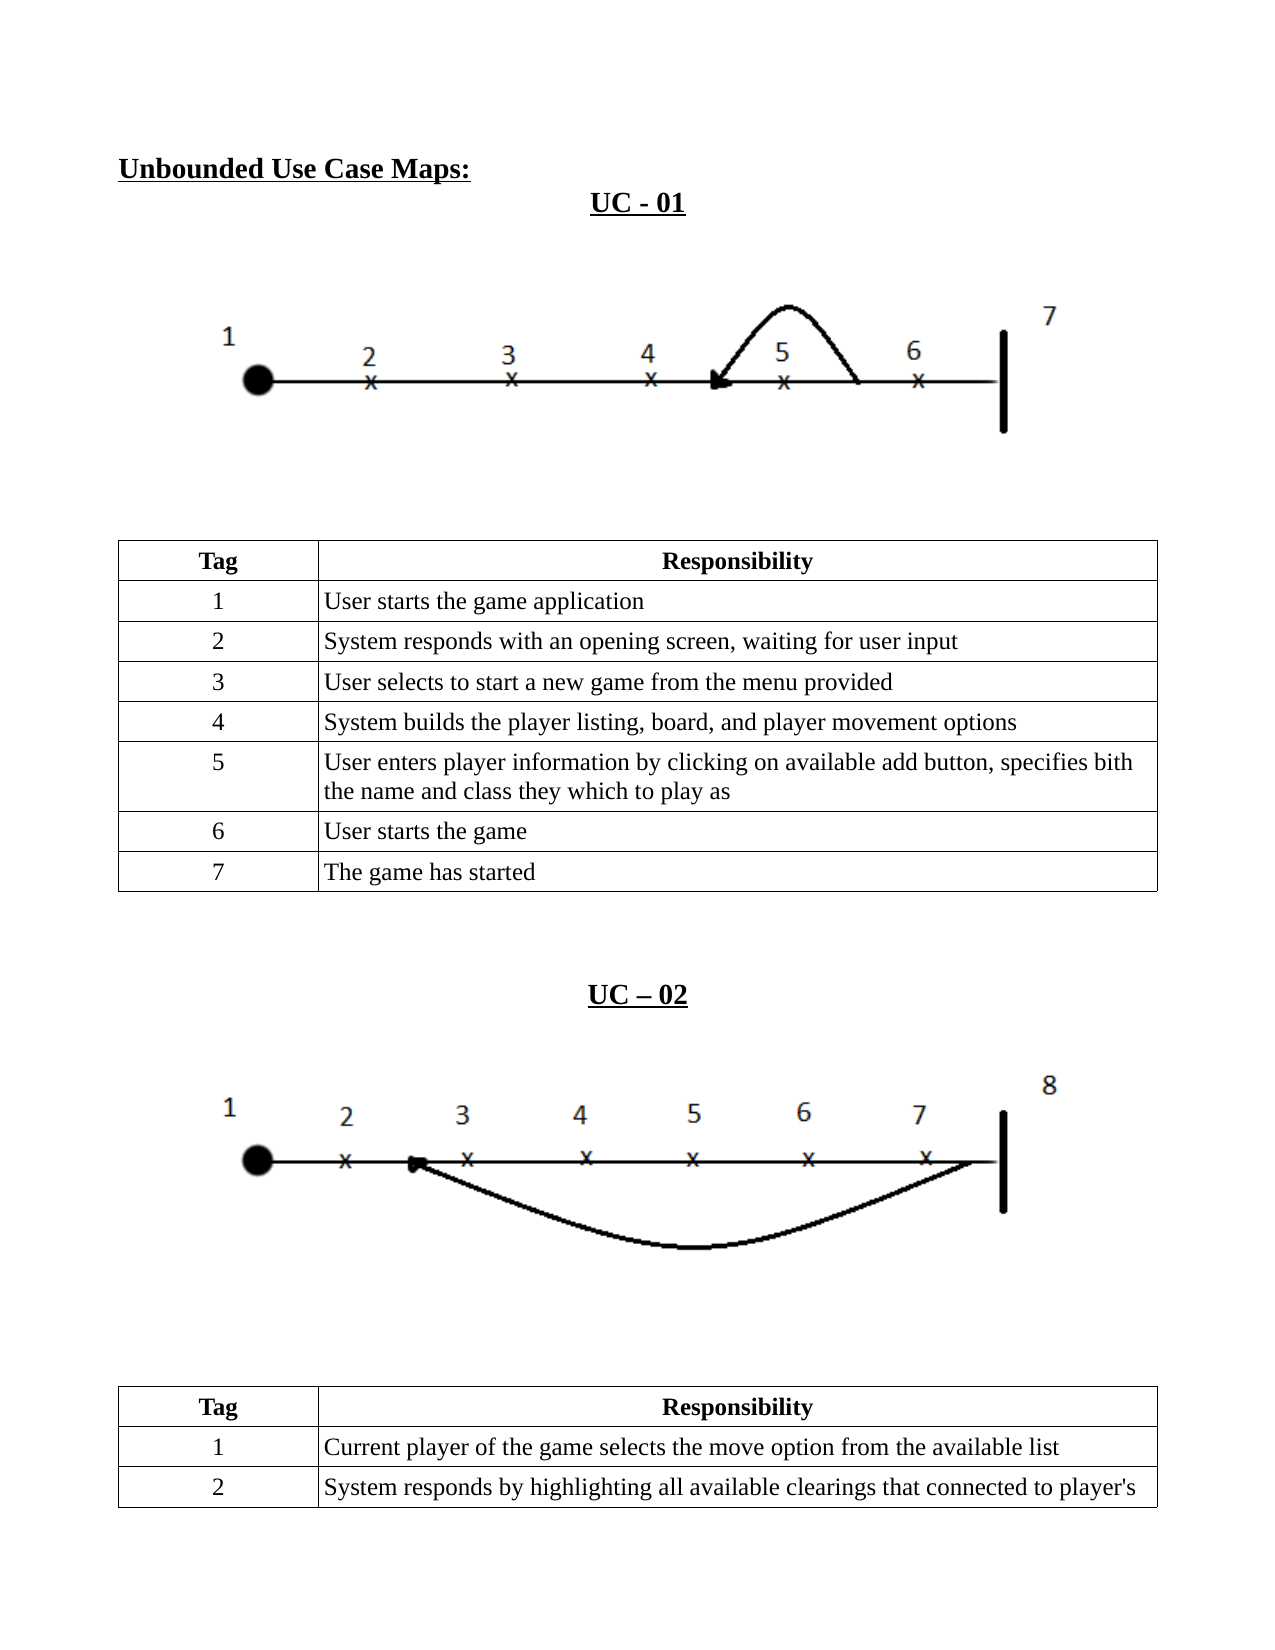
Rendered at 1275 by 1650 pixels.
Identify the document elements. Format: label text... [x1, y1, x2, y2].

table_header Tag [119, 1387, 318, 1426]
table_cell System responds by highlighting all available clearings that connected to player's [319, 1467, 1157, 1507]
table_cell 6 [119, 812, 318, 851]
table_cell 2 [119, 622, 318, 661]
table_cell User enters player information by clicking on available add button, specifies bith the name and class they which to play as [319, 742, 1157, 811]
table_cell 3 [119, 662, 318, 701]
table_header Tag [119, 541, 318, 580]
table_header Responsibility [319, 1387, 1157, 1426]
table_cell 4 [119, 702, 318, 741]
text UC - 01 [118, 185, 1157, 219]
text UC – 02 [118, 977, 1157, 1011]
table_cell 2 [119, 1467, 318, 1507]
table_cell System responds with an opening screen, waiting for user input [319, 622, 1157, 661]
table_cell Current player of the game selects the move option from the available list [319, 1427, 1157, 1466]
table_cell 1 [119, 1427, 318, 1466]
table_cell The game has started [319, 852, 1157, 891]
picture [172, 247, 1119, 473]
table_cell 1 [119, 581, 318, 621]
table_cell 7 [119, 852, 318, 891]
table_header Responsibility [319, 541, 1157, 580]
table_cell User starts the game application [319, 581, 1157, 621]
text Unbounded Use Case Maps: [118, 152, 1157, 185]
table_cell System builds the player listing, board, and player movement options [319, 702, 1157, 741]
table_cell User starts the game [319, 812, 1157, 851]
picture [150, 1011, 1125, 1324]
table_cell 5 [119, 742, 318, 811]
table_cell User selects to start a new game from the menu provided [319, 662, 1157, 701]
